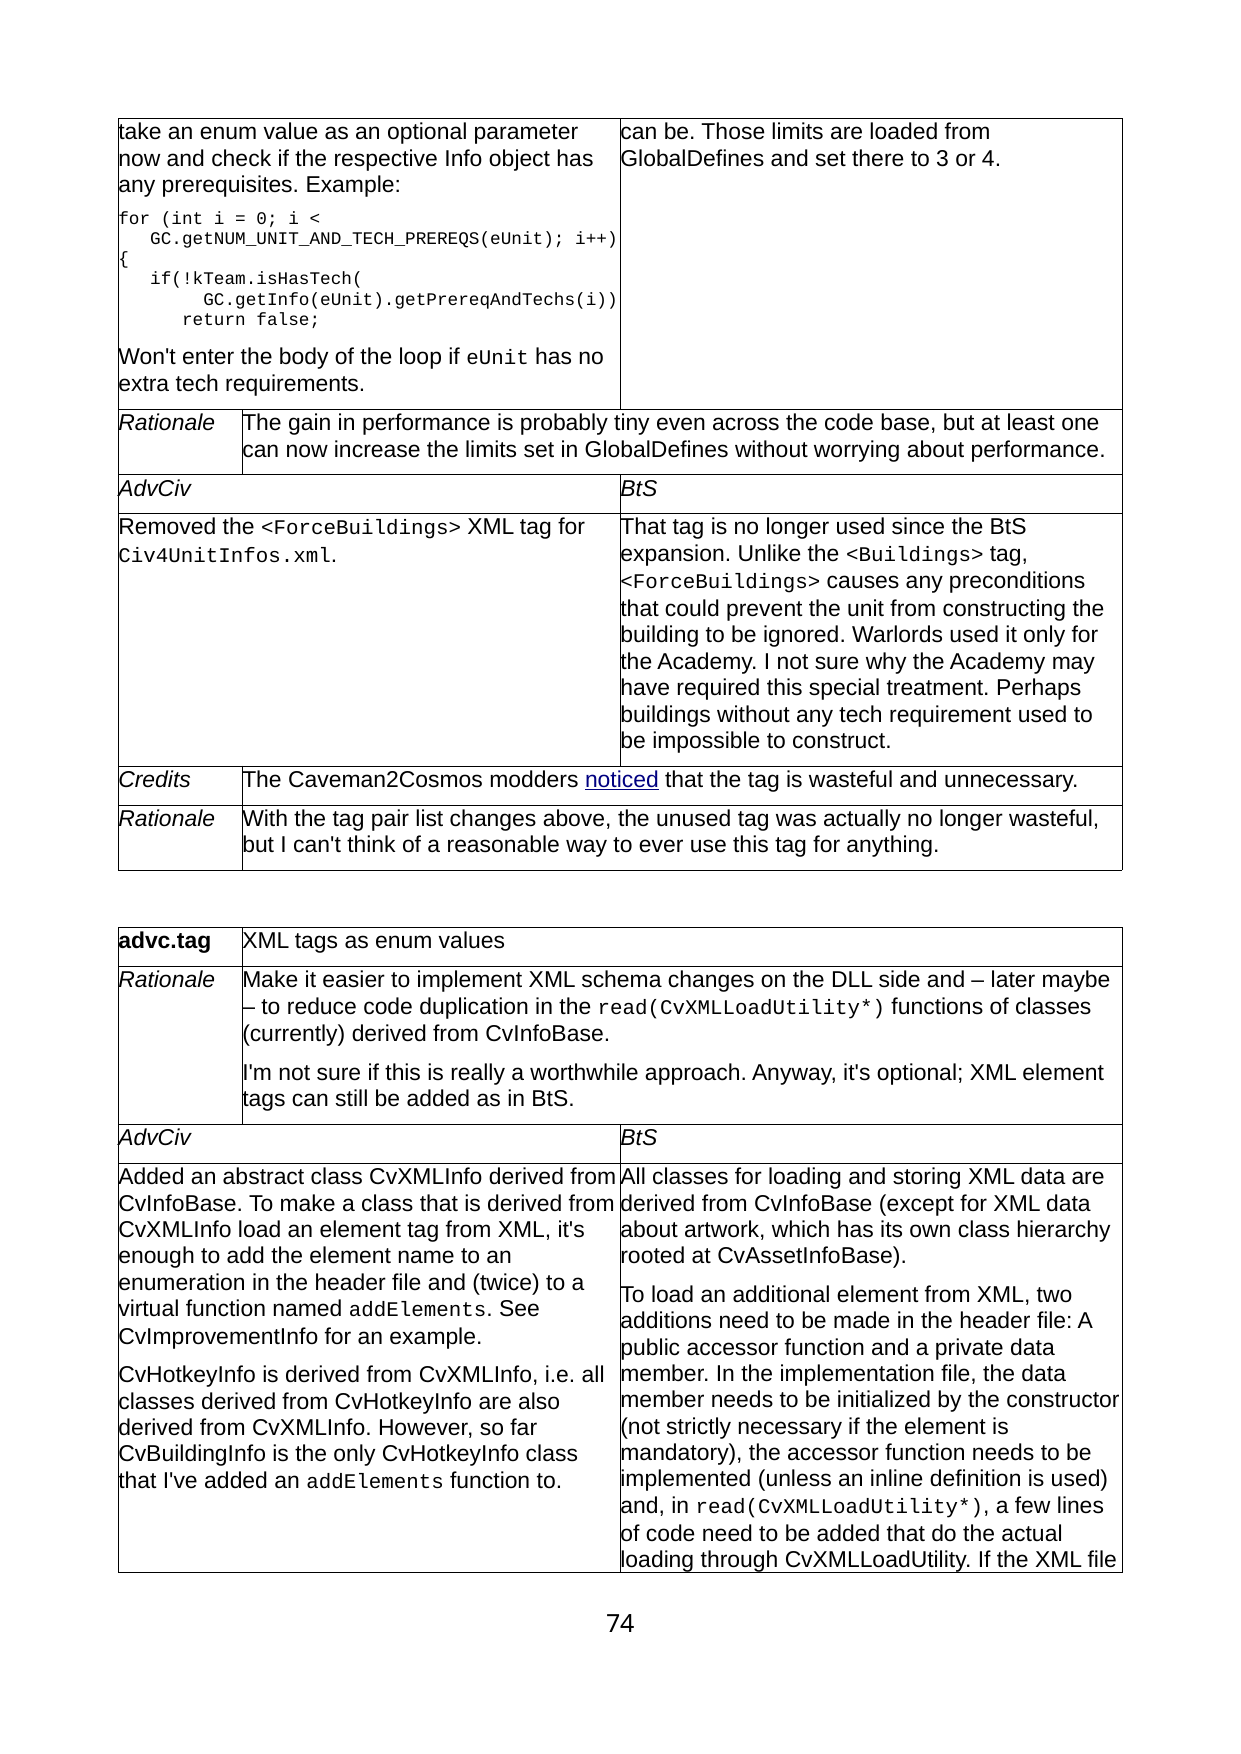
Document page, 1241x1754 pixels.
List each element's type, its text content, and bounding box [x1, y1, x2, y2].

table_cell The gain in performance is probably tiny even across the code base, but at least one can now increase the limits set in GlobalDefines without worrying about performance. [243, 410, 1122, 474]
table_cell Rationale [119, 410, 242, 474]
table_cell AdvCiv [119, 475, 620, 513]
table_cell Credits [119, 767, 242, 804]
table_cell can be. Those limits are loaded from GlobalDefines and set there to 3 or 4. [621, 119, 1122, 409]
table_cell Rationale [119, 967, 242, 1124]
table_cell Make it easier to implement XML schema changes on the DLL side and – later maybe – to reduce code duplication in the read(CvXMLLoadUtility*) functions of classes (currently) derived from CvInfoBase. I'm not sure if this is really a worthwhile approach. Anyway, it's optional; XML element tags can still be added as in BtS. [243, 967, 1122, 1124]
table_cell Rationale [119, 806, 242, 870]
table_cell The Caveman2Cosmos modders noticed that the tag is wasteful and unnecessary. [243, 767, 1122, 804]
table_cell AdvCiv [119, 1125, 620, 1163]
table_cell take an enum value as an optional parameter now and check if the respective Info object has any prerequisites. Example: for (int i = 0; i < GC.getNUM_UNIT_AND_TECH_PREREQS(eUnit); i++) { if(!kTeam.isHasTech( GC.getInfo(eUnit).getPrereqAndTechs(i)) return false; Won't enter the body of the loop if eUnit has no extra tech requirements. [119, 119, 620, 409]
table_cell Added an abstract class CvXMLInfo derived from CvInfoBase. To make a class that is derived from CvXMLInfo load an element tag from XML, it's enough to add the element name to an enumeration in the header file and (twice) to a virtual function named addElements. See CvImprovementInfo for an example. CvHotkeyInfo is derived from CvXMLInfo, i.e. all classes derived from CvHotkeyInfo are also derived from CvXMLInfo. However, so far CvBuildingInfo is the only CvHotkeyInfo class that I've added an addElements function to. [119, 1164, 620, 1572]
table_cell With the tag pair list changes above, the unused tag was actually no longer wasteful, but I can't think of a reasonable way to ever use this tag for anything. [243, 806, 1122, 870]
table_cell All classes for loading and storing XML data are derived from CvInfoBase (except for XML data about artwork, which has its own class hierarchy rooted at CvAssetInfoBase). To load an additional element from XML, two additions need to be made in the header file: A public accessor function and a private data member. In the implementation file, the data member needs to be initialized by the constructor (not strictly necessary if the element is mandatory), the accessor function needs to be implemented (unless an inline definition is used) and, in read(CvXMLLoadUtility*), a few lines of code need to be added that do the actual loading through CvXMLLoadUtility. If the XML file [621, 1164, 1122, 1572]
table_cell BtS [621, 1125, 1122, 1163]
table_header advc.tag [119, 928, 242, 966]
table_cell That tag is no longer used since the BtS expansion. Unlike the <Buildings> tag, <ForceBuildings> causes any preconditions that could prevent the unit from constructing the building to be ignored. Warlords used it only for the Academy. I not sure why the Academy may have required this special treatment. Perhaps buildings without any tech requirement used to be impossible to construct. [621, 514, 1122, 766]
table_cell Removed the <ForceBuildings> XML tag for Civ4UnitInfos.xml. [119, 514, 620, 766]
table_cell BtS [621, 475, 1122, 513]
table_header XML tags as enum values [243, 928, 1122, 966]
